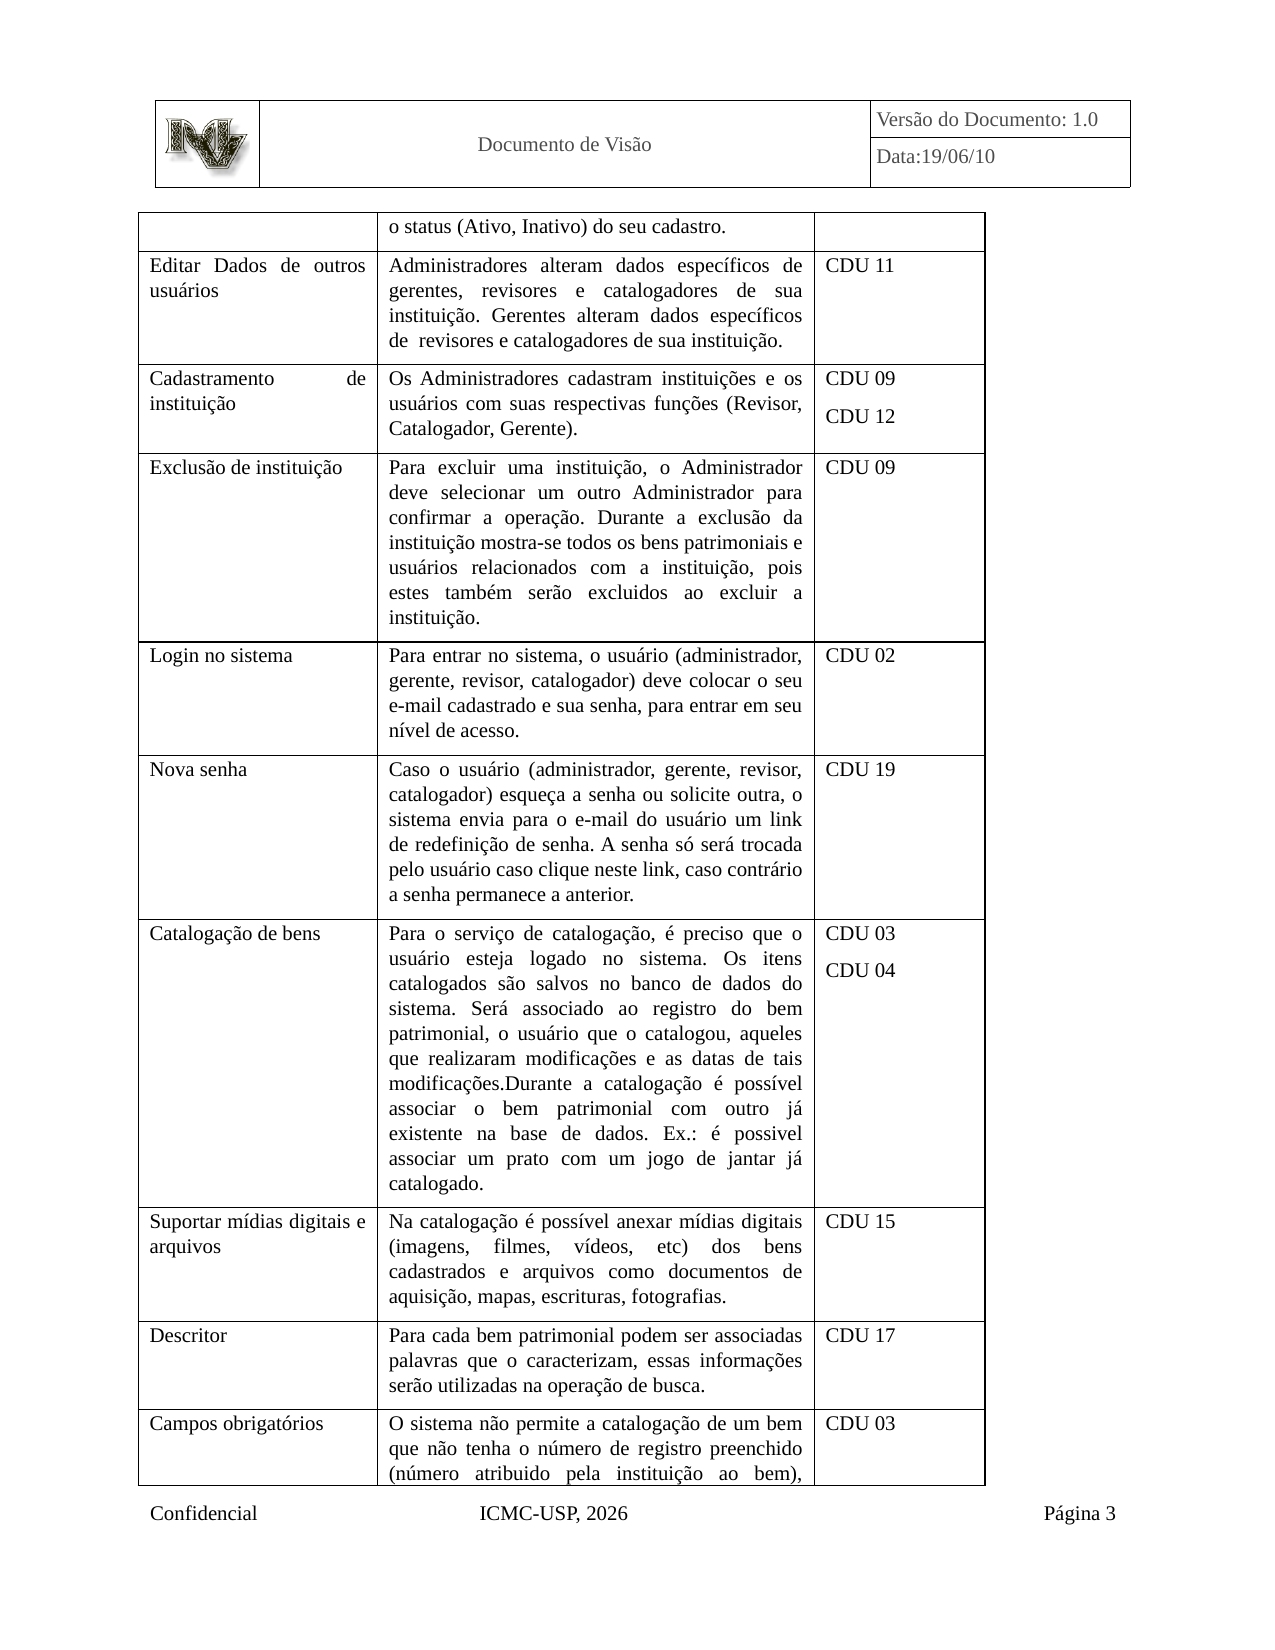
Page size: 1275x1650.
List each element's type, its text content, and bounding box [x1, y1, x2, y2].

table_cell Para cada bem patrimonial podem ser associadas palavras que o caracterizam, essas informações serão utilizadas na operação de busca. [378, 1322, 814, 1409]
table_cell Editar Dados de outros usuários [139, 252, 377, 364]
table_cell Campos obrigatórios [139, 1410, 377, 1485]
table_cell CDU 02 [815, 643, 984, 755]
table_cell Os Administradores cadastram instituições e os usuários com suas respectivas funções (Revisor, Catalogador, Gerente). [378, 365, 814, 453]
table_cell CDU 15 [815, 1208, 984, 1321]
table_cell o status (Ativo, Inativo) do seu cadastro. [378, 213, 814, 251]
table_cell O sistema não permite a catalogação de um bem que não tenha o número de registro preenchido (número atribuido pela instituição ao bem), [378, 1410, 814, 1485]
table_cell CDU 11 [815, 252, 984, 364]
table_cell Na catalogação é possível anexar mídias digitais (imagens, filmes, vídeos, etc) dos bens cadastrados e arquivos como documentos de aquisição, mapas, escrituras, fotografias. [378, 1208, 814, 1321]
table_cell CDU 19 [815, 756, 984, 918]
table_cell Para entrar no sistema, o usuário (administrador, gerente, revisor, catalogador) deve colocar o seu e-mail cadastrado e sua senha, para entrar em seu nível de acesso. [378, 643, 814, 755]
table_cell Suportar mídias digitais e arquivos [139, 1208, 377, 1321]
table_cell Cadastramento de instituição [139, 365, 377, 453]
table_cell Exclusão de instituição [139, 454, 377, 641]
table_cell Administradores alteram dados específicos de gerentes, revisores e catalogadores de sua instituição. Gerentes alteram dados específicos de revisores e catalogadores de sua instituição. [378, 252, 814, 364]
table_cell CDU 09 [815, 454, 984, 641]
table_cell CDU 17 [815, 1322, 984, 1409]
table_cell Login no sistema [139, 643, 377, 755]
table_cell Caso o usuário (administrador, gerente, revisor, catalogador) esqueça a senha ou solicite outra, o sistema envia para o e-mail do usuário um link de redefinição de senha. A senha só será trocada pelo usuário caso clique neste link, caso contrário a senha permanece a anterior. [378, 756, 814, 918]
table_cell Catalogação de bens [139, 920, 377, 1207]
table_cell Para excluir uma instituição, o Administrador deve selecionar um outro Administrador para confirmar a operação. Durante a exclusão da instituição mostra-se todos os bens patrimoniais e usuários relacionados com a instituição, pois estes também serão excluidos ao excluir a instituição. [378, 454, 814, 641]
table_cell Para o serviço de catalogação, é preciso que o usuário esteja logado no sistema. Os itens catalogados são salvos no banco de dados do sistema. Será associado ao registro do bem patrimonial, o usuário que o catalogou, aqueles que realizaram modificações e as datas de tais modificações.Durante a catalogação é possível associar o bem patrimonial com outro já existente na base de dados. Ex.: é possivel associar um prato com um jogo de jantar já catalogado. [378, 920, 814, 1207]
table_cell Descritor [139, 1322, 377, 1409]
table_cell CDU 03 CDU 04 [815, 920, 984, 1207]
table_cell CDU 03 [815, 1410, 984, 1485]
table_cell CDU 09 CDU 12 [815, 365, 984, 453]
table_cell [815, 213, 984, 251]
table_cell [139, 213, 377, 251]
table_cell Nova senha [139, 756, 377, 918]
